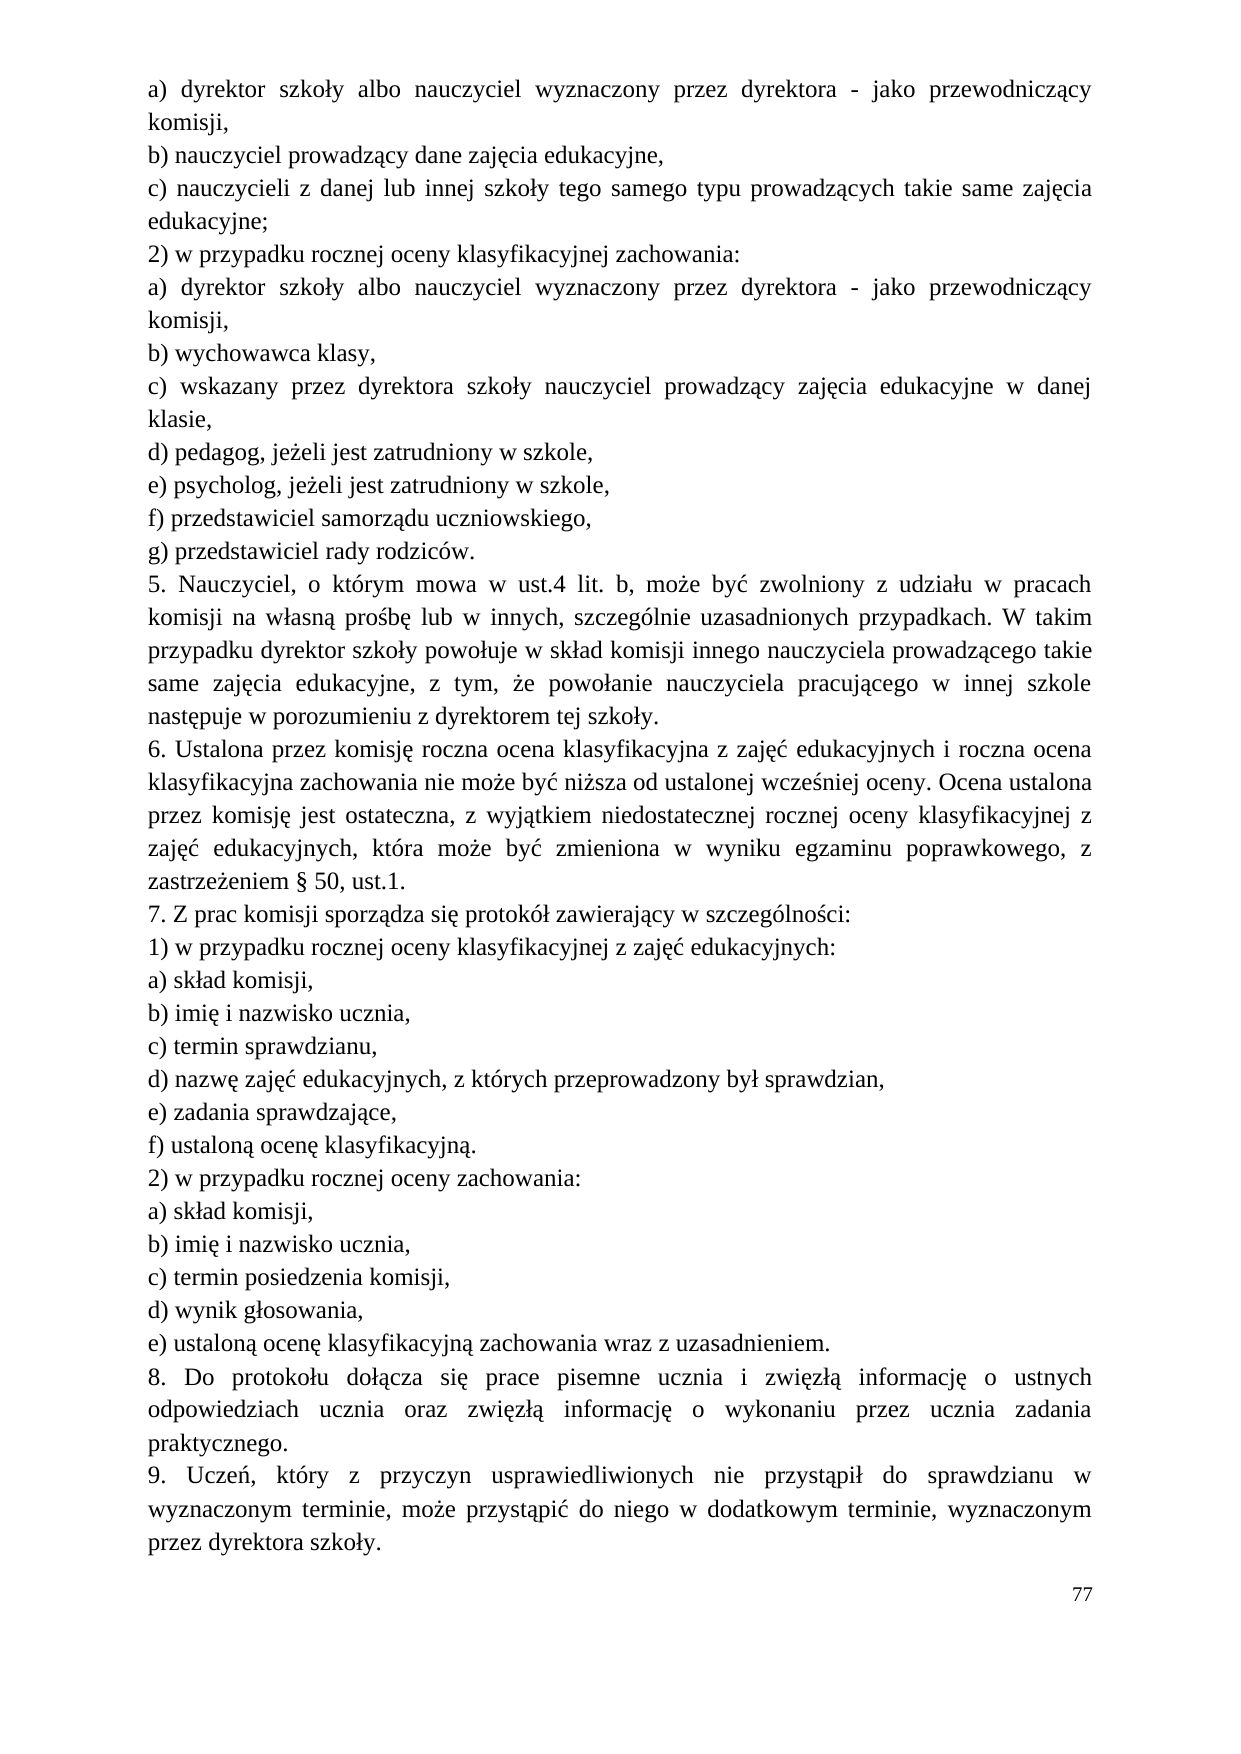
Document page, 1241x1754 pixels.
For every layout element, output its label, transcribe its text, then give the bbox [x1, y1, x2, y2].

text e) psycholog, jeżeli jest zatrudniony w szkole, [148, 470, 1093, 499]
text f) przedstawiciel samorządu uczniowskiego, [148, 503, 1093, 532]
text 1) w przypadku rocznej oceny klasyfikacyjnej z zajęć edukacyjnych: [148, 932, 1093, 961]
text b) imię i nazwisko ucznia, [148, 1229, 1093, 1258]
text c) wskazany przez dyrektora szkoły nauczyciel prowadzący zajęcia edukacyjne w danej klasie, [148, 371, 1093, 433]
text 8. Do protokołu dołącza się prace pisemne ucznia i zwięzłą informację o ustnych odpowiedziach ucznia oraz zwięzłą informację o wykonaniu przez ucznia zadania praktycznego. [148, 1362, 1093, 1456]
text 6. Ustalona przez komisję roczna ocena klasyfikacyjna z zajęć edukacyjnych i roczna ocena klasyfikacyjna zachowania nie może być niższa od ustalonej wcześniej oceny. Ocena ustalona przez komisję jest ostateczna, z wyjątkiem niedostatecznej rocznej oceny klasyfikacyjnej z zajęć edukacyjnych, która może być zmieniona w wyniku egzaminu poprawkowego, z zastrzeżeniem § 50, ust.1. [148, 734, 1093, 895]
text 7. Z prac komisji sporządza się protokół zawierający w szczególności: [148, 899, 1093, 928]
text d) pedagog, jeżeli jest zatrudniony w szkole, [148, 437, 1093, 466]
text d) wynik głosowania, [148, 1296, 1093, 1324]
text 5. Nauczyciel, o którym mowa w ust.4 lit. b, może być zwolniony z udziału w pracach komisji na własną prośbę lub w innych, szczególnie uzasadnionych przypadkach. W takim przypadku dyrektor szkoły powołuje w skład komisji innego nauczyciela prowadzącego takie same zajęcia edukacyjne, z tym, że powołanie nauczyciela pracującego w innej szkole następuje w porozumieniu z dyrektorem tej szkoły. [148, 569, 1093, 730]
text f) ustaloną ocenę klasyfikacyjną. [148, 1130, 1093, 1159]
text a) dyrektor szkoły albo nauczyciel wyznaczony przez dyrektora - jako przewodniczący komisji, [148, 74, 1093, 136]
text 9. Uczeń, który z przyczyn usprawiedliwionych nie przystąpił do sprawdzianu w wyznaczonym terminie, może przystąpić do niego w dodatkowym terminie, wyznaczonym przez dyrektora szkoły. [148, 1461, 1093, 1555]
text a) skład komisji, [148, 1196, 1093, 1225]
text a) dyrektor szkoły albo nauczyciel wyznaczony przez dyrektora - jako przewodniczący komisji, [148, 272, 1093, 334]
text e) zadania sprawdzające, [148, 1097, 1093, 1126]
text g) przedstawiciel rady rodziców. [148, 536, 1093, 565]
text c) termin sprawdzianu, [148, 1031, 1093, 1060]
text b) imię i nazwisko ucznia, [148, 998, 1093, 1027]
text c) termin posiedzenia komisji, [148, 1262, 1093, 1291]
text 2) w przypadku rocznej oceny zachowania: [148, 1163, 1093, 1192]
text b) nauczyciel prowadzący dane zajęcia edukacyjne, [148, 140, 1093, 168]
text 2) w przypadku rocznej oceny klasyfikacyjnej zachowania: [148, 239, 1093, 268]
text b) wychowawca klasy, [148, 338, 1093, 367]
text e) ustaloną ocenę klasyfikacyjną zachowania wraz z uzasadnieniem. [148, 1328, 1093, 1357]
text d) nazwę zajęć edukacyjnych, z których przeprowadzony był sprawdzian, [148, 1064, 1093, 1093]
text c) nauczycieli z danej lub innej szkoły tego samego typu prowadzących takie same zajęcia edukacyjne; [148, 173, 1093, 234]
text a) skład komisji, [148, 965, 1093, 994]
